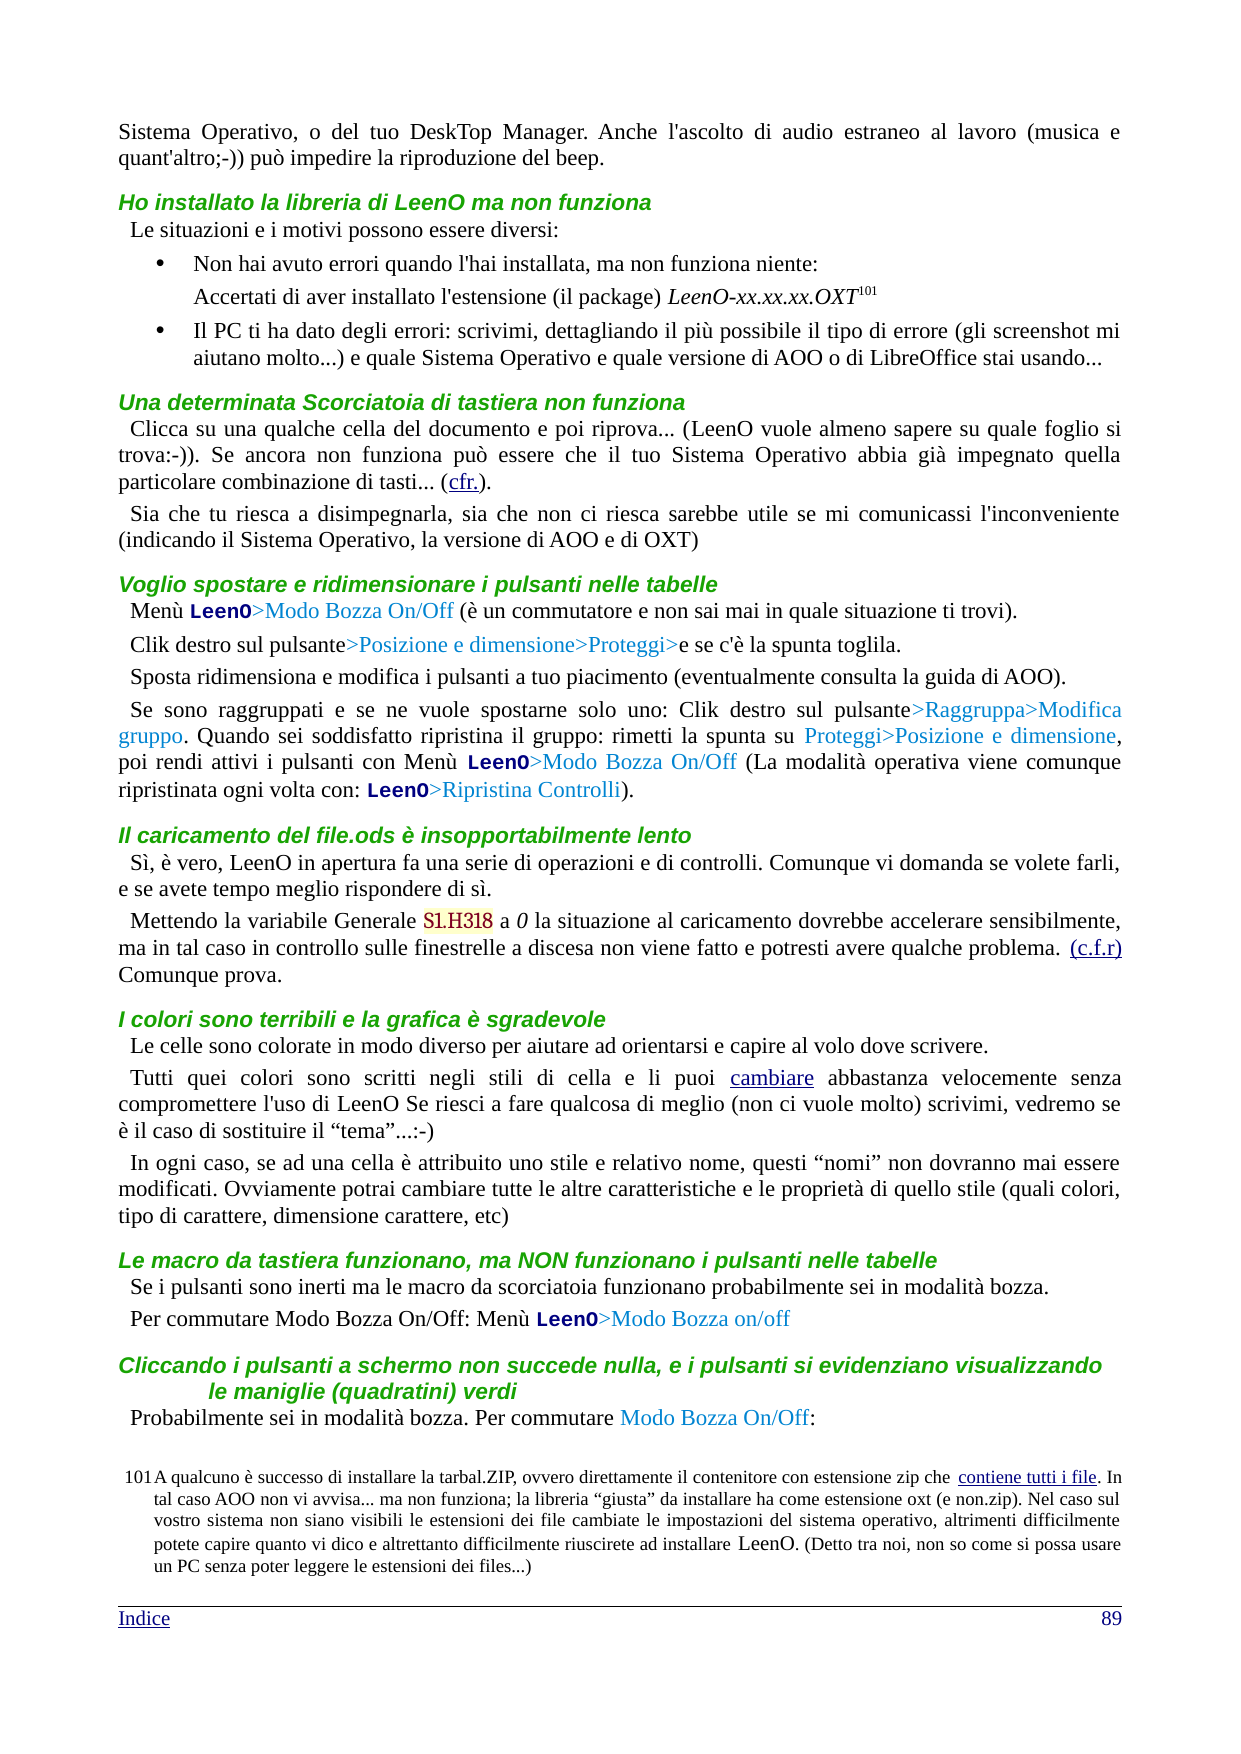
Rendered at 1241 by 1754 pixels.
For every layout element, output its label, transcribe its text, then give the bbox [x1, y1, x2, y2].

text Menù LeenO>Modo Bozza On/Off (è un commutatore e non sai mai in quale situazione ti trovi). [118, 598, 1122, 625]
subtitle Cliccando i pulsanti a schermo non succede nulla, e i pulsanti si evidenziano visualizzando le maniglie (quadratini) verdi [118, 1352, 1122, 1404]
text In ogni caso, se ad una cella è attribuito uno stile e relativo nome, questi “nomi” non dovranno mai essere modificati. Ovviamente potrai cambiare tutte le altre caratteristiche e le proprietà di quello stile (quali colori, tipo di carattere, dimensione carattere, etc) [118, 1149, 1122, 1228]
subtitle Il caricamento del file.ods è insopportabilmente lento [118, 822, 1122, 848]
text Clik destro sul pulsante>Posizione e dimensione>Proteggi>e se c'è la spunta toglila. [118, 631, 1122, 657]
text Probabilmente sei in modalità bozza. Per commutare Modo Bozza On/Off: [118, 1404, 1122, 1430]
list Il PC ti ha dato degli errori: scrivimi, dettagliando il più possibile il tipo di errore (gli screenshot mi aiutano molto...) e quale Sistema Operativo e quale versione di AOO o di LibreOffice stai usando... [156, 315, 1122, 370]
subtitle Le macro da tastiera funzionano, ma NON funzionano i pulsanti nelle tabelle [118, 1247, 1122, 1273]
text Clicca su una qualche cella del documento e poi riprova... (LeenO vuole almeno sapere su quale foglio si trova:-)). Se ancora non funziona può essere che il tuo Sistema Operativo abbia già impegnato quella particolare combinazione di tasti... (cfr.). [118, 415, 1122, 494]
subtitle Voglio spostare e ridimensionare i pulsanti nelle tabelle [118, 571, 1122, 598]
text Le celle sono colorate in modo diverso per aiutare ad orientarsi e capire al volo dove scrivere. [118, 1032, 1122, 1058]
text Le situazioni e i motivi possono essere diversi: [118, 216, 1122, 242]
text Se i pulsanti sono inerti ma le macro da scorciatoia funzionano probabilmente sei in modalità bozza. [118, 1273, 1122, 1299]
subtitle I colori sono terribili e la grafica è sgradevole [118, 1006, 1122, 1032]
list A qualcuno è successo di installare la tarbal.ZIP, ovvero direttamente il contenitore con estensione zip che contiene tutti i file. In tal caso AOO non vi avvisa... ma non funziona; la libreria “giusta” da installare ha come estensione oxt (e non.zip). Nel caso sul vostro sistema non siano visibili le estensioni dei file cambiate le impostazioni del sistema operativo, altrimenti difficilmente potete capire quanto vi dico e altrettanto difficilmente riuscirete ad installare LeenO. (Detto tra noi, non so come si possa usare un PC senza poter leggere le estensioni dei files...) [124, 1466, 1122, 1576]
list Accertati di aver installato l'estensione (il package) LeenO-xx.xx.xx.OXT [156, 283, 1122, 309]
subtitle Ho installato la libreria di LeenO ma non funziona [118, 189, 1122, 216]
text Se sono raggruppati e se ne vuole spostarne solo uno: Clik destro sul pulsante>Raggruppa>Modifica gruppo. Quando sei soddisfatto ripristina il gruppo: rimetti la spunta su Proteggi>Posizione e dimensione, poi rendi attivi i pulsanti con Menù LeenO>Modo Bozza On/Off (La modalità operativa viene comunque ripristinata ogni volta con: LeenO>Ripristina Controlli). [118, 696, 1122, 804]
subtitle Una determinata Scorciatoia di tastiera non funziona [118, 389, 1122, 415]
list Non hai avuto errori quando l'hai installata, ma non funziona niente: [156, 248, 1122, 277]
text Sposta ridimensiona e modifica i pulsanti a tuo piacimento (eventualmente consulta la guida di AOO). [118, 663, 1122, 690]
text Sistema Operativo, o del tuo DeskTop Manager. Anche l'ascolto di audio estraneo al lavoro (musica e quant'altro;-)) può impedire la riproduzione del beep. [118, 118, 1122, 171]
text Tutti quei colori sono scritti negli stili di cella e li puoi cambiare abbastanza velocemente senza compromettere l'uso di LeenO Se riesci a fare qualcosa di meglio (non ci vuole molto) scrivimi, vedremo se è il caso di sostituire il “tema”...:-) [118, 1064, 1122, 1143]
text Per commutare Modo Bozza On/Off: Menù LeenO>Modo Bozza on/off [118, 1305, 1122, 1333]
text Sia che tu riesca a disimpegnarla, sia che non ci riesca sarebbe utile se mi comunicassi l'inconveniente (indicando il Sistema Operativo, la versione di AOO e di OXT) [118, 500, 1122, 553]
text Mettendo la variabile Generale S1.H318 a 0 la situazione al caricamento dovrebbe accelerare sensibilmente, ma in tal caso in controllo sulle finestrelle a discesa non viene fatto e potresti avere qualche problema. (c.f.r) Comunque prova. [118, 907, 1122, 987]
text Sì, è vero, LeenO in apertura fa una serie di operazioni e di controlli. Comunque vi domanda se volete farli, e se avete tempo meglio rispondere di sì. [118, 848, 1122, 901]
